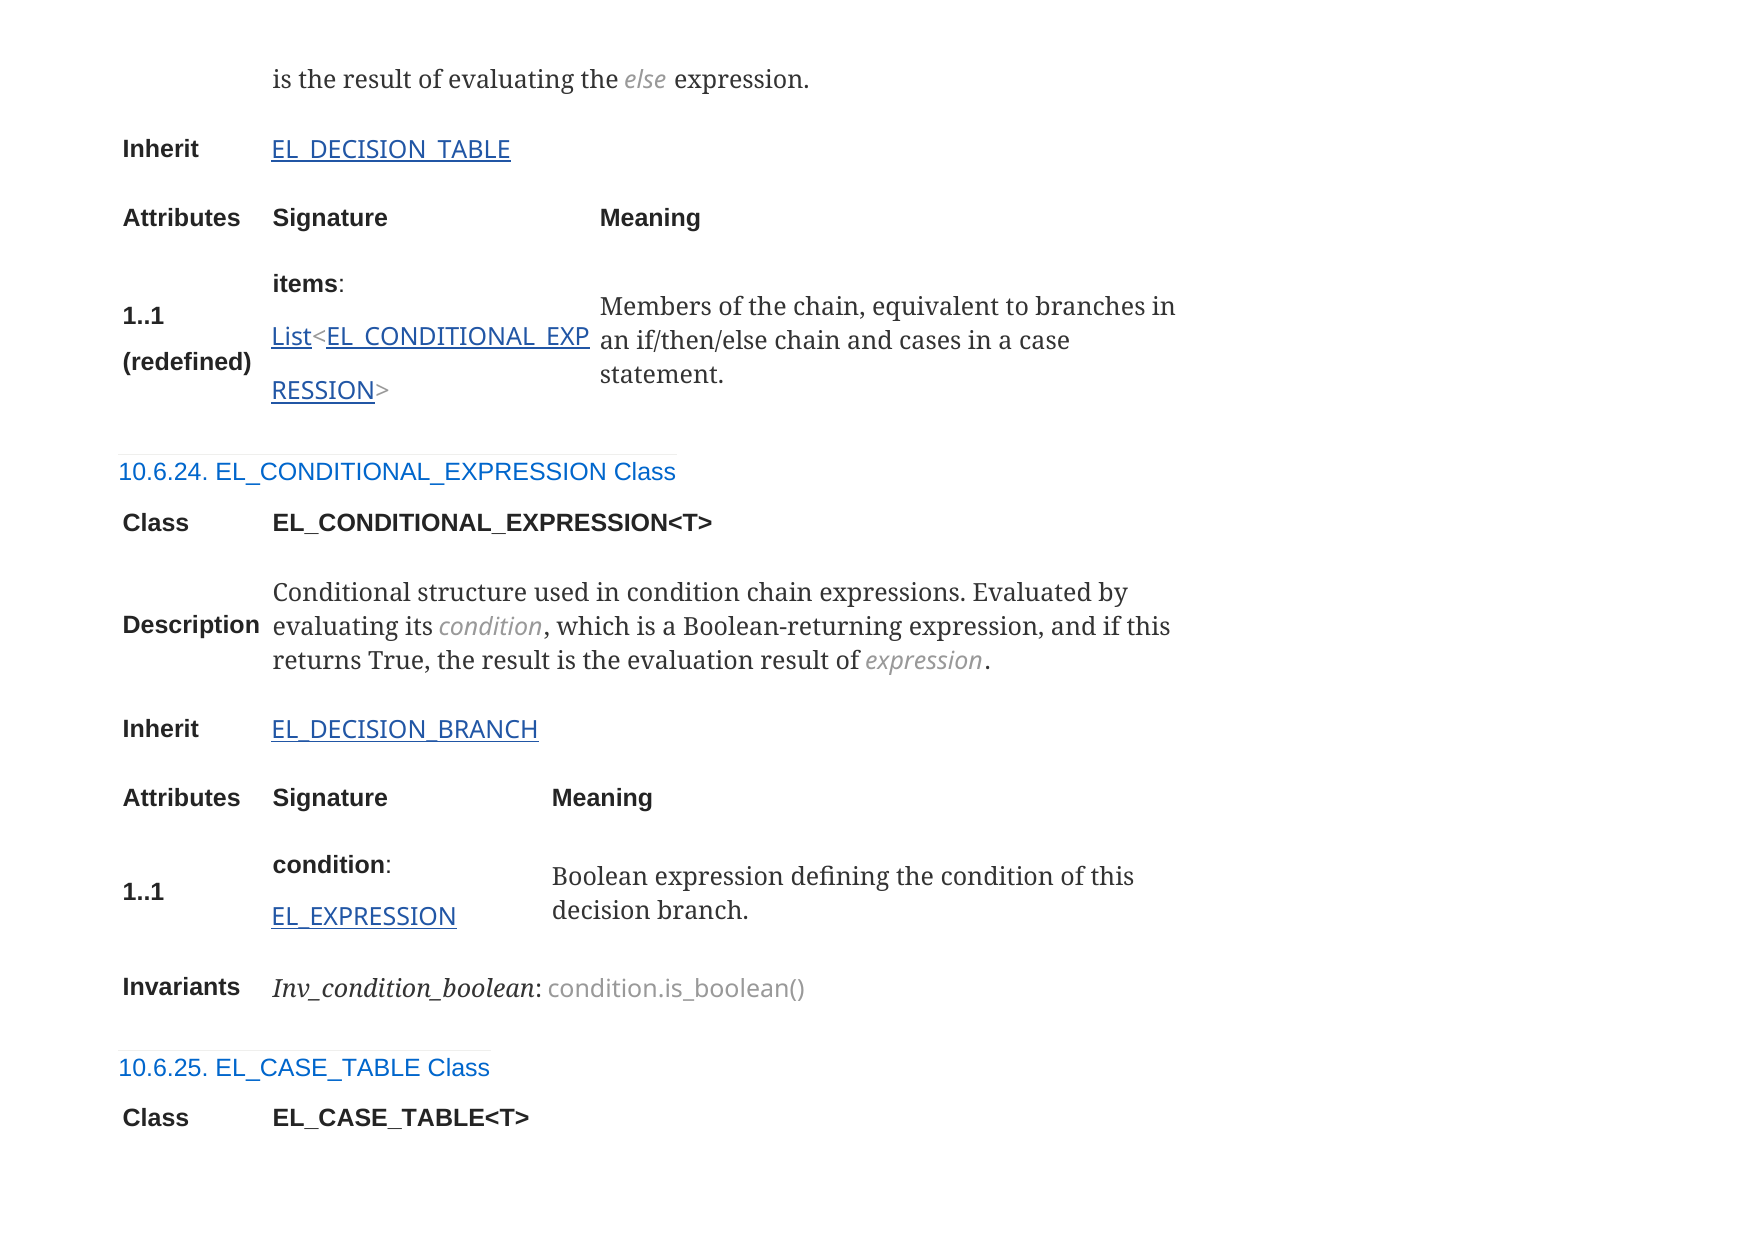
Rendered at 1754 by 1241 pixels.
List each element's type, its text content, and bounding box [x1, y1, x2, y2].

table_cell Attributes [118, 200, 268, 266]
table_cell Meaning [595, 200, 1181, 266]
table_cell Invariants [118, 968, 268, 1037]
table_cell Meaning [547, 780, 1181, 847]
table_cell Members of the chain, equivalent to branches in an if/then/else chain and cases in a case statement. [595, 266, 1181, 442]
table_cell 1..1 [118, 847, 268, 968]
subtitle 10.6.24. EL_CONDITIONAL_EXPRESSION Class [118, 454, 1695, 486]
table_cell condition: EL_EXPRESSION [268, 847, 547, 968]
table_cell Inv_condition_boolean: condition.is_boolean() [268, 968, 1181, 1037]
table_cell Description [118, 571, 268, 709]
table_cell Conditional structure used in condition chain expressions. Evaluated by evaluating its condition, which is a Boolean-returning expression, and if this returns True, the result is the evaluation result of expression. [268, 571, 1181, 709]
table_cell EL_DECISION_BRANCH [268, 709, 1181, 780]
table_header Class [118, 505, 268, 571]
table_cell Compound expression consisting of a chain of condition-gated expressions, and an ungated else member that as a whole, represents an if/then/elseif/else chains. Evaluated by iterating through items and for each one, evaluating its condition, which if True, causes the evaluation result of the chain to be that item’s result evaluation result. If no member of items has a True-returning condition, the evaluation result is the result of evaluating the else expression. [268, 59, 1181, 128]
table_cell EL_DECISION_TABLE [268, 129, 1181, 200]
table_cell Inherit [118, 709, 268, 780]
table_cell Inherit [118, 129, 268, 200]
table_cell Signature [268, 780, 547, 847]
table_cell Attributes [118, 780, 268, 847]
table_header EL_CONDITIONAL_EXPRESSION<T> [268, 505, 1181, 571]
table_cell Signature [268, 200, 595, 266]
table_cell items: List<EL_CONDITIONAL_EXPRESSION> [268, 266, 595, 442]
subtitle 10.6.25. EL_CASE_TABLE Class [118, 1049, 1695, 1081]
table_header Class [118, 1100, 268, 1166]
table_cell Boolean expression defining the condition of this decision branch. [547, 847, 1181, 968]
table_cell 1..1 (redefined) [118, 266, 268, 442]
table_header EL_CASE_TABLE<T> [268, 1100, 1181, 1166]
table_cell Description [118, 59, 268, 128]
